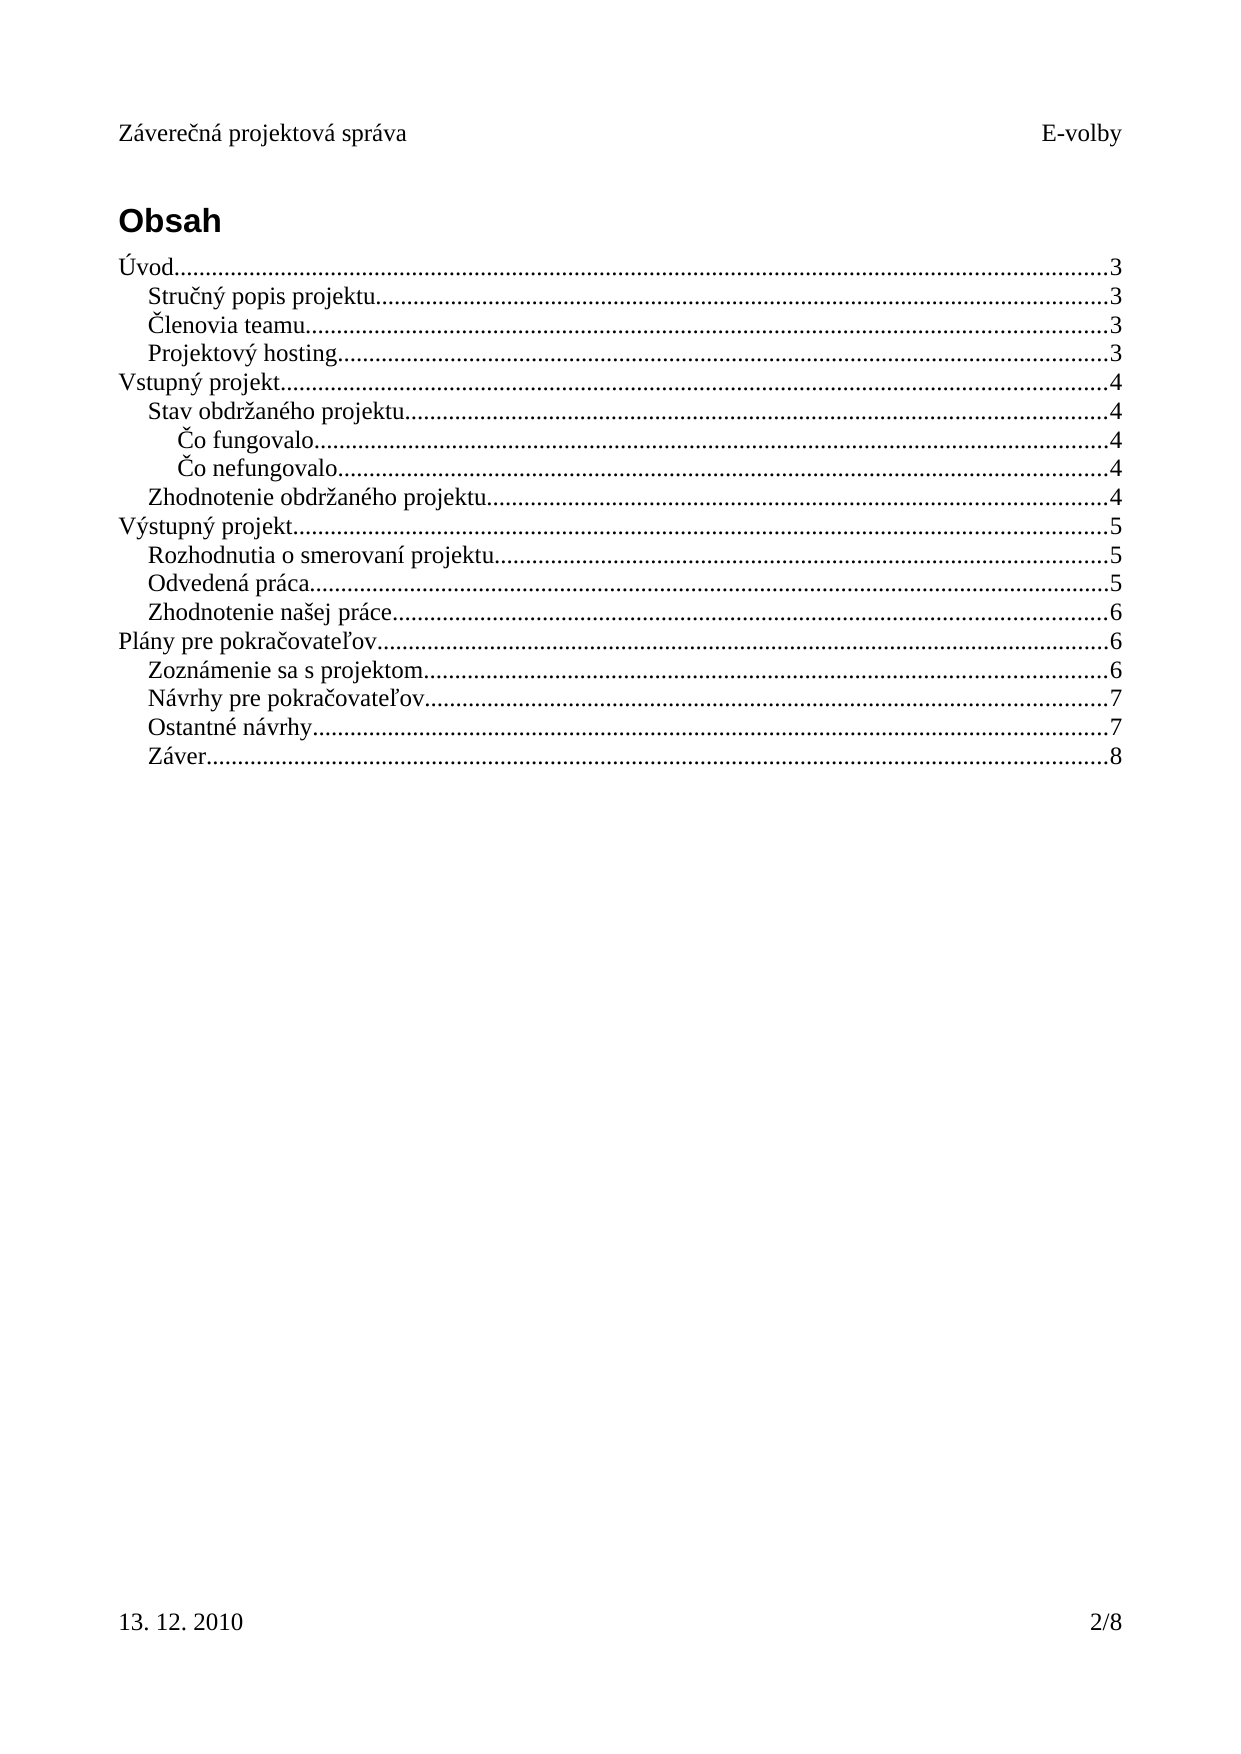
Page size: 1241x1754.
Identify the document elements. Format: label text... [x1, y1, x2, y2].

text Ostantné návrhy 7 [148, 712, 1122, 741]
text Návrhy pre pokračovateľov 7 [148, 683, 1122, 712]
text Odvedená práca 5 [148, 568, 1122, 597]
text Plány pre pokračovateľov 6 [118, 626, 1122, 655]
subtitle Obsah [118, 201, 1122, 240]
text Stav obdržaného projektu 4 [148, 396, 1122, 425]
text Záver 8 [148, 741, 1122, 770]
text Úvod 3 [118, 252, 1122, 281]
text Zhodnotenie obdržaného projektu 4 [148, 482, 1122, 511]
text Čo fungovalo 4 [177, 425, 1122, 453]
text Členovia teamu 3 [148, 310, 1122, 338]
text Projektový hosting 3 [148, 338, 1122, 367]
text Rozhodnutia o smerovaní projektu 5 [148, 540, 1122, 568]
text Vstupný projekt 4 [118, 367, 1122, 396]
text Čo nefungovalo 4 [177, 453, 1122, 482]
text Zoznámenie sa s projektom 6 [148, 655, 1122, 683]
text Zhodnotenie našej práce 6 [148, 597, 1122, 626]
text Stručný popis projektu 3 [148, 281, 1122, 310]
text Výstupný projekt 5 [118, 511, 1122, 540]
